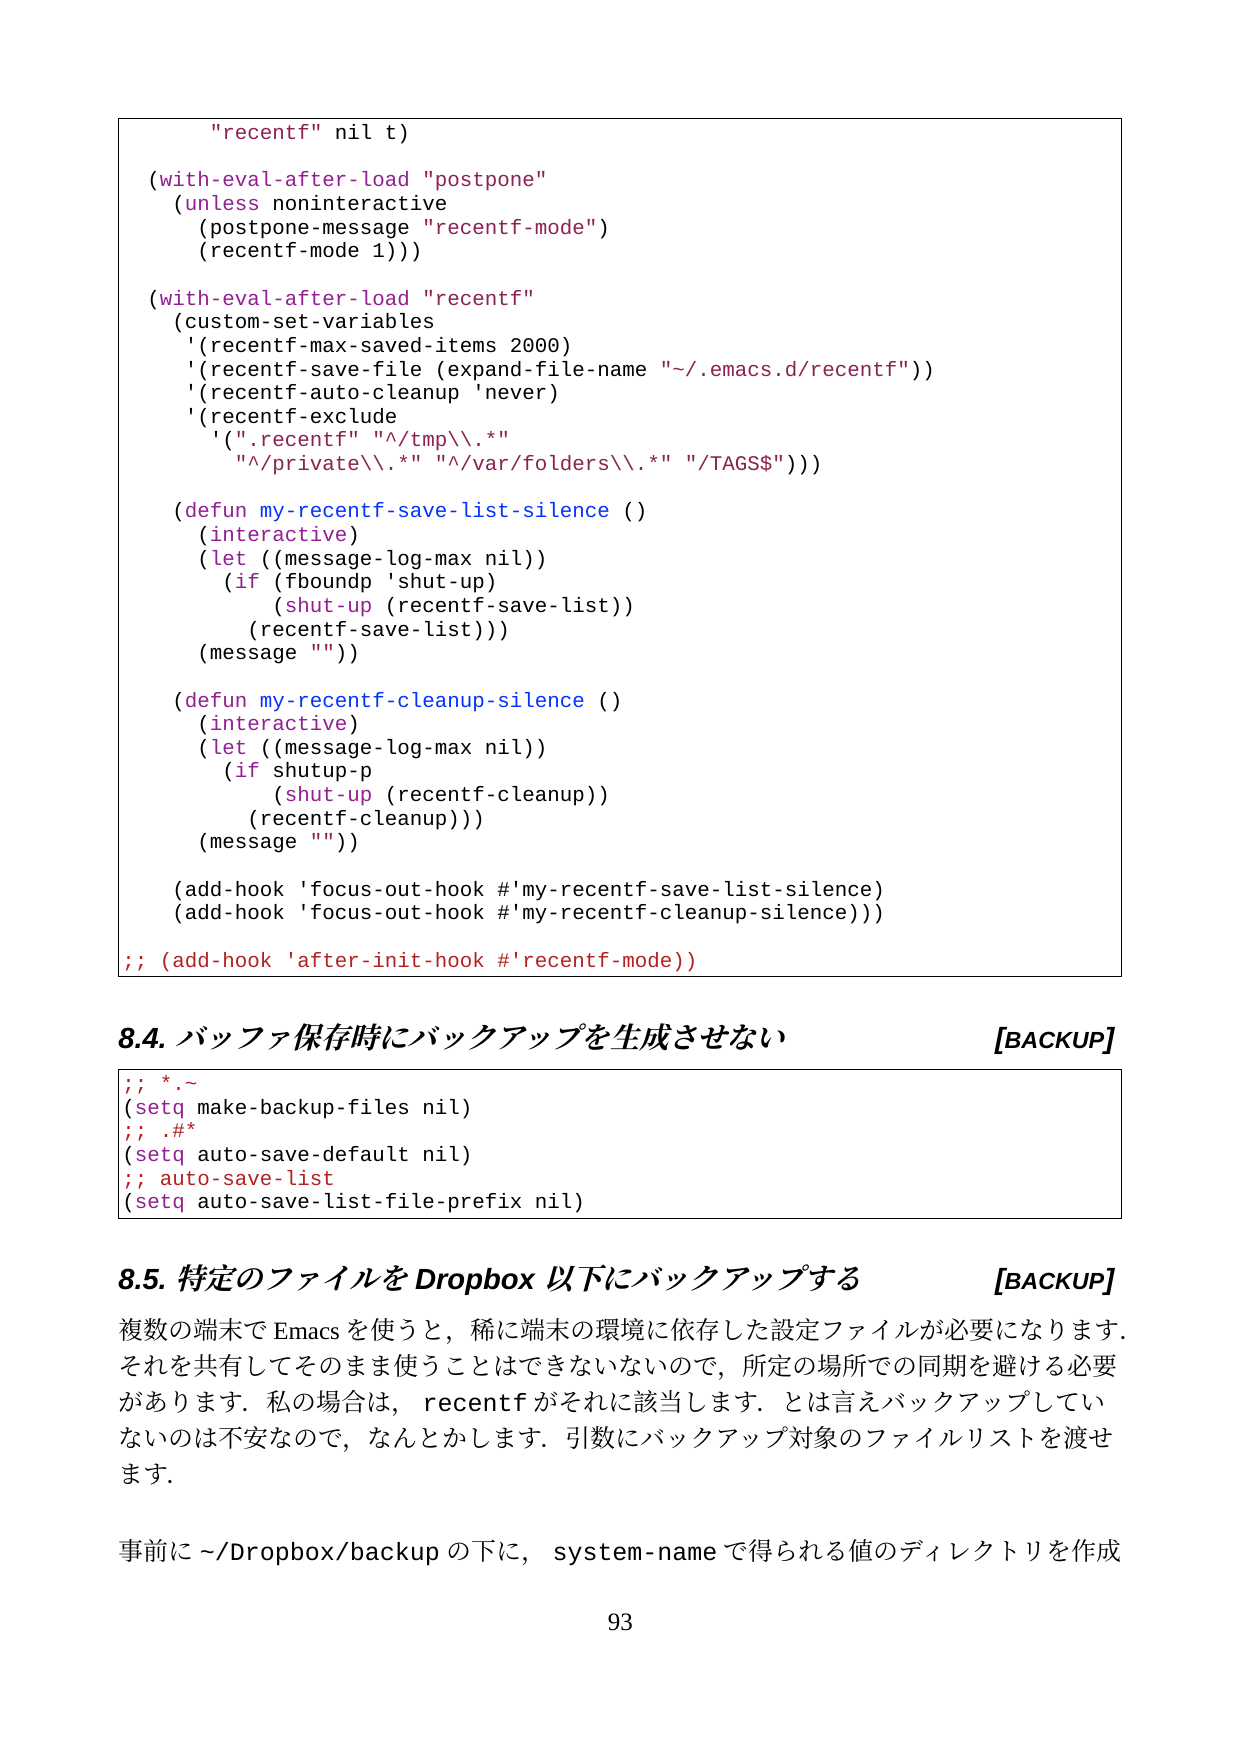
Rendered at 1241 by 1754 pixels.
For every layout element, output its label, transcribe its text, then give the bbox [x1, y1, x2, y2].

text (message "")) [119, 827, 1121, 851]
text (defun my-recentf-cleanup-silence () [119, 686, 1121, 709]
text 複数の端末でEmacsを使うと，稀に端末の環境に依存した設定ファイルが必要になります．それを共有してそのまま使うことはできないないので，所定の場所での同期を避ける必要があります．私の場合は， recentf がそれに該当します．とは言えバックアップしていないのは不安なので，なんとかします．引数にバックアップ対象のファイルリストを渡せます． [118, 1311, 1122, 1519]
text '(".recentf" "^/tmp\\.*" [119, 426, 1121, 449]
text (setq auto-save-list-file-prefix nil) [119, 1187, 1121, 1218]
subtitle 特定のファイルを Dropbox 以下にバックアップする [backup] [118, 1256, 1122, 1298]
text (shut-up (recentf-cleanup)) [119, 780, 1121, 804]
subtitle バッファ保存時にバックアップを生成させない [backup] [118, 1015, 1122, 1057]
text '(recentf-auto-cleanup 'never) [119, 378, 1121, 402]
text (interactive) [119, 520, 1121, 544]
text (setq auto-save-default nil) [119, 1140, 1121, 1164]
text (add-hook 'focus-out-hook #'my-recentf-cleanup-silence))) [119, 898, 1121, 922]
text ;; .#* [119, 1116, 1121, 1140]
text (interactive) [119, 709, 1121, 733]
text "recentf" nil t) [119, 119, 1121, 142]
text (recentf-save-list))) [119, 615, 1121, 638]
text '(recentf-max-saved-items 2000) [119, 331, 1121, 354]
text (add-hook 'focus-out-hook #'my-recentf-save-list-silence) [119, 875, 1121, 898]
text ;; *.~ [119, 1070, 1121, 1093]
text 事前に ~/Dropbox/backup の下に， system-name で得られる値のディレクトリを作成 [118, 1532, 1122, 1568]
text "^/private\\.*" "^/var/folders\\.*" "/TAGS$"))) [119, 449, 1121, 473]
text (unless noninteractive [119, 189, 1121, 213]
text ;; auto-save-list [119, 1164, 1121, 1187]
text (recentf-mode 1))) [119, 236, 1121, 260]
text (shut-up (recentf-save-list)) [119, 591, 1121, 615]
text (postpone-message "recentf-mode") [119, 213, 1121, 236]
text (setq make-backup-files nil) [119, 1093, 1121, 1116]
text (defun my-recentf-save-list-silence () [119, 496, 1121, 520]
text (if (fboundp 'shut-up) [119, 567, 1121, 591]
text ;; (add-hook 'after-init-hook #'recentf-mode)) [119, 946, 1121, 976]
text (recentf-cleanup))) [119, 804, 1121, 827]
text (custom-set-variables [119, 307, 1121, 331]
text (with-eval-after-load "postpone" [119, 165, 1121, 189]
text (if shutup-p [119, 757, 1121, 780]
text (message "")) [119, 638, 1121, 662]
text (with-eval-after-load "recentf" [119, 284, 1121, 307]
text (let ((message-log-max nil)) [119, 733, 1121, 757]
text '(recentf-exclude [119, 402, 1121, 426]
text '(recentf-save-file (expand-file-name "~/.emacs.d/recentf")) [119, 354, 1121, 378]
text (let ((message-log-max nil)) [119, 544, 1121, 567]
